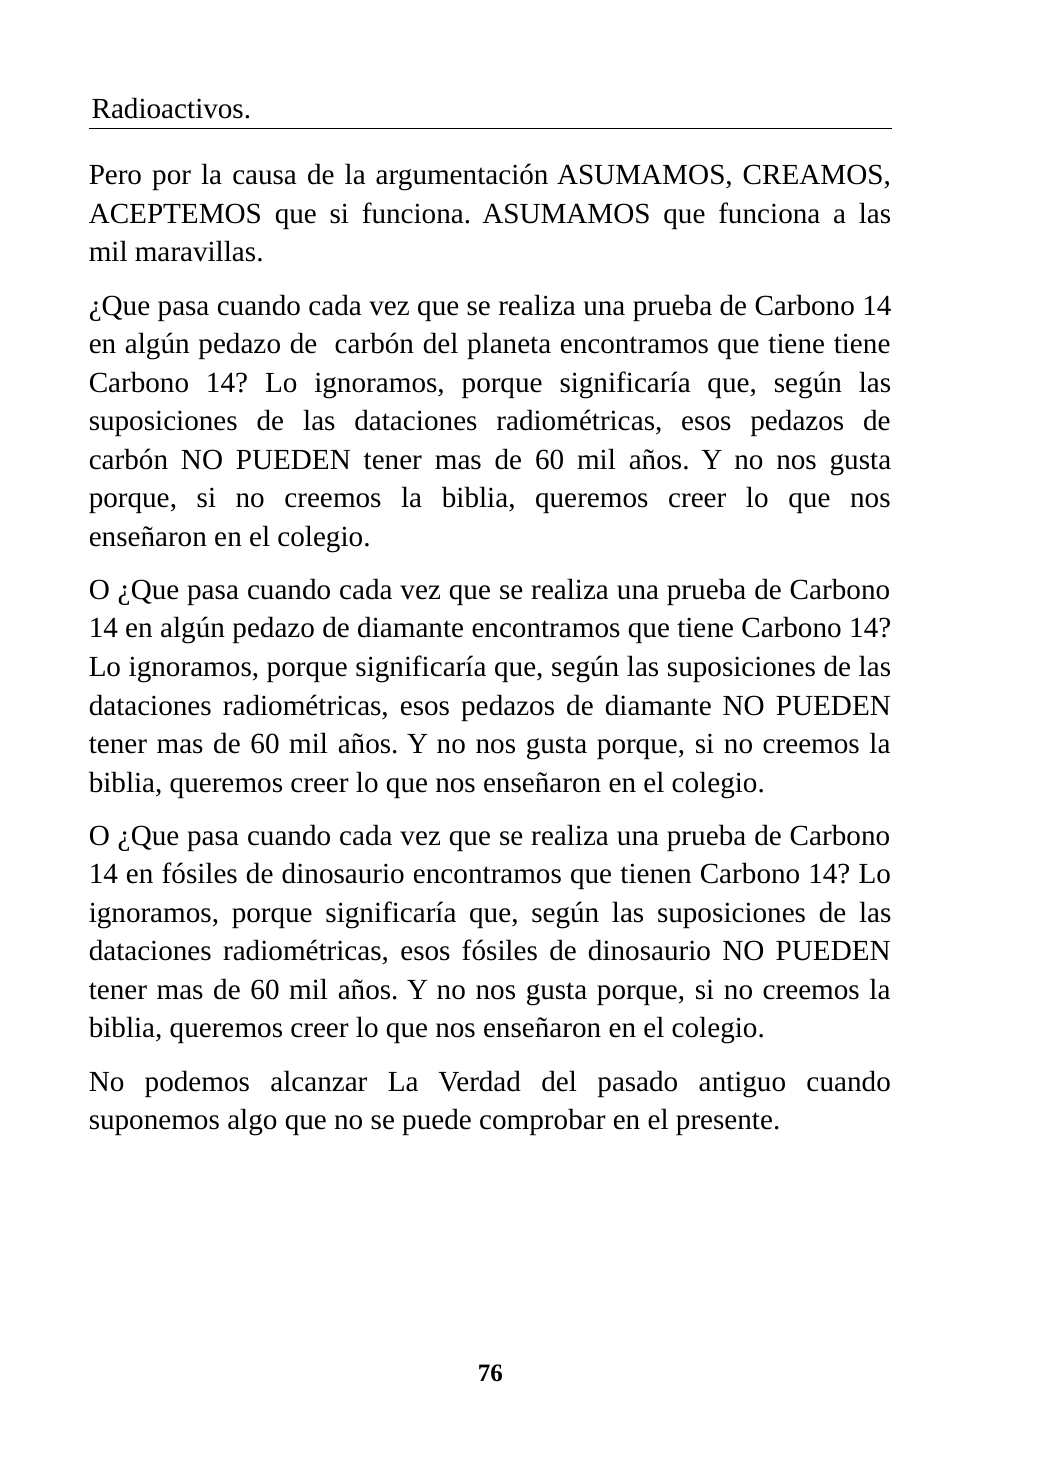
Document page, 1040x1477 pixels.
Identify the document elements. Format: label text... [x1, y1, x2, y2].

text O ¿Que pasa cuando cada vez que se realiza una prueba de Carbono 14 en algún pedazo de diamante encontramos que tiene Carbono 14? Lo ignoramos, porque significaría que, según las suposiciones de las dataciones radiométricas, esos pedazos de diamante NO PUEDEN tener mas de 60 mil años. Y no nos gusta porque, si no creemos la biblia, queremos creer lo que nos enseñaron en el colegio. [88, 572, 892, 798]
text Pero por la causa de la argumentación ASUMAMOS, CREAMOS, ACEPTEMOS que si funciona. ASUMAMOS que funciona a las mil maravillas. [88, 157, 892, 268]
text O ¿Que pasa cuando cada vez que se realiza una prueba de Carbono 14 en fósiles de dinosaurio encontramos que tienen Carbono 14? Lo ignoramos, porque significaría que, según las suposiciones de las dataciones radiométricas, esos fósiles de dinosaurio NO PUEDEN tener mas de 60 mil años. Y no nos gusta porque, si no creemos la biblia, queremos creer lo que nos enseñaron en el colegio. [88, 818, 892, 1044]
text No podemos alcanzar La Verdad del pasado antiguo cuando suponemos algo que no se puede comprobar en el presente. [88, 1064, 892, 1136]
text ¿Que pasa cuando cada vez que se realiza una prueba de Carbono 14 en algún pedazo de carbón del planeta encontramos que tiene tiene Carbono 14? Lo ignoramos, porque significaría que, según las suposiciones de las dataciones radiométricas, esos pedazos de carbón NO PUEDEN tener mas de 60 mil años. Y no nos gusta porque, si no creemos la biblia, queremos creer lo que nos enseñaron en el colegio. [88, 288, 892, 552]
